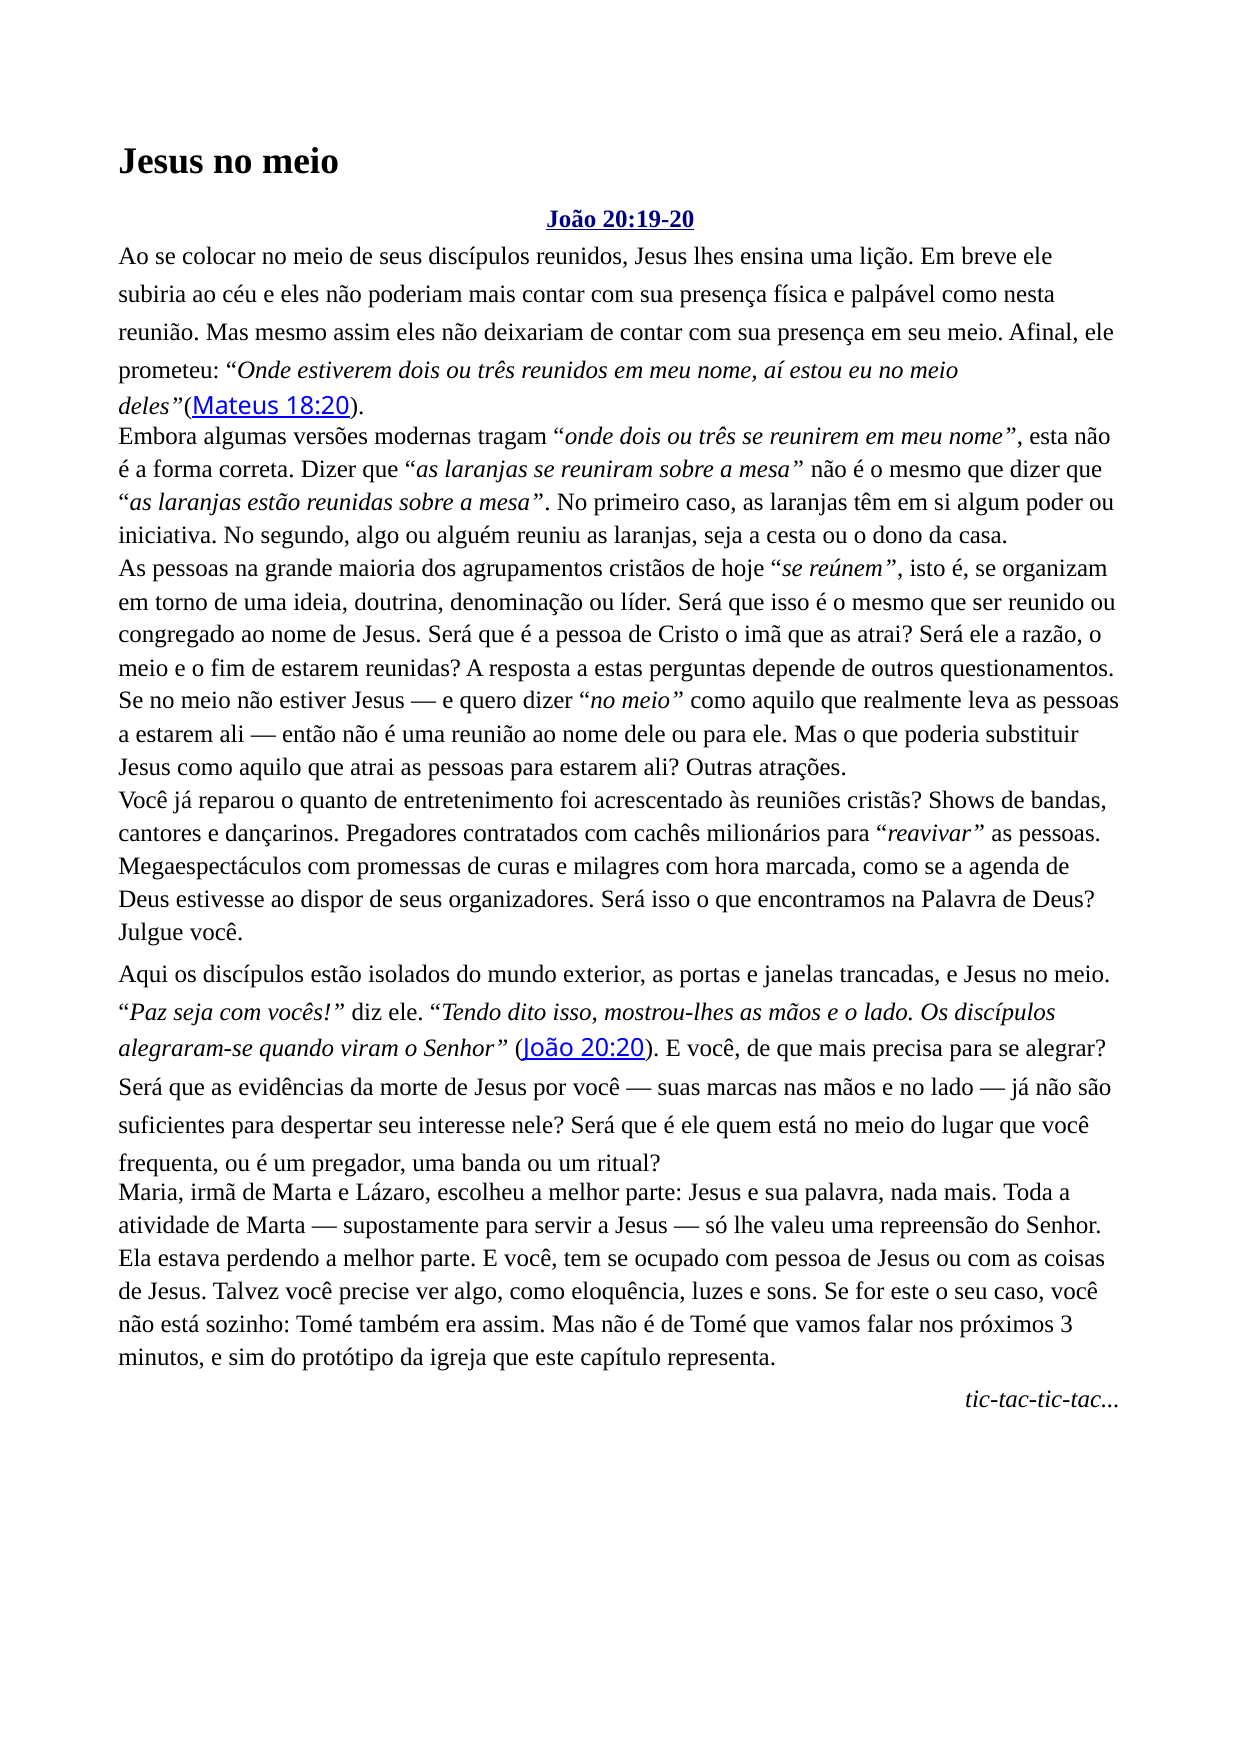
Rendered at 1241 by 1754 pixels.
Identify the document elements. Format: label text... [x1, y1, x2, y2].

text João 20:19-20 [118, 194, 1122, 232]
subtitle Jesus no meio [118, 139, 1122, 182]
text Aqui os discípulos estão isolados do mundo exterior, as portas e janelas trancadas, e Jesus no meio. “Paz seja com vocês!” diz ele. “Tendo dito isso, mostrou-lhes as mãos e o lado. Os discípulos alegraram-se quando viram o Senhor” (João 20:20). E você, de que mais precisa para se alegrar? Será que as evidências da morte de Jesus por você — suas marcas nas mãos e no lado — já não são suficientes para despertar seu interesse nele? Será que é ele quem está no meio do lugar que você frequenta, ou é um pregador, uma banda ou um ritual? [118, 950, 1122, 1177]
text Maria, irmã de Marta e Lázaro, escolheu a melhor parte: Jesus e sua palavra, nada mais. Toda a atividade de Marta — supostamente para servir a Jesus — só lhe valeu uma repreensão do Senhor. Ela estava perdendo a melhor parte. E você, tem se ocupado com pessoa de Jesus ou com as coisas de Jesus. Talvez você precise ver algo, como eloquência, luzes e sons. Se for este o seu caso, você não está sozinho: Tomé também era assim. Mas não é de Tomé que vamos falar nos próximos 3 minutos, e sim do protótipo da igreja que este capítulo representa. [118, 1177, 1122, 1371]
text As pessoas na grande maioria dos agrupamentos cristãos de hoje “se reúnem”, isto é, se organizam em torno de uma ideia, doutrina, denominação ou líder. Será que isso é o mesmo que ser reunido ou congregado ao nome de Jesus. Será que é a pessoa de Cristo o imã que as atrai? Será ele a razão, o meio e o fim de estarem reunidas? A resposta a estas perguntas depende de outros questionamentos. [118, 553, 1122, 681]
text Ao se colocar no meio de seus discípulos reunidos, Jesus lhes ensina uma lição. Em breve ele subiria ao céu e eles não poderiam mais contar com sua presença física e palpável como nesta reunião. Mas mesmo assim eles não deixariam de contar com sua presença em seu meio. Afinal, ele prometeu: “Onde estiverem dois ou três reunidos em meu nome, aí estou eu no meio deles”(Mateus 18:20). [118, 232, 1122, 421]
text tic-tac-tic-tac... [118, 1375, 1122, 1413]
text Embora algumas versões modernas tragam “onde dois ou três se reunirem em meu nome”, esta não é a forma correta. Dizer que “as laranjas se reuniram sobre a mesa” não é o mesmo que dizer que “as laranjas estão reunidas sobre a mesa”. No primeiro caso, as laranjas têm em si algum poder ou iniciativa. No segundo, algo ou alguém reuniu as laranjas, seja a cesta ou o dono da casa. [118, 421, 1122, 549]
text Você já reparou o quanto de entretenimento foi acrescentado às reuniões cristãs? Shows de bandas, cantores e dançarinos. Pregadores contratados com cachês milionários para “reavivar” as pessoas. Megaespectáculos com promessas de curas e milagres com hora marcada, como se a agenda de Deus estivesse ao dispor de seus organizadores. Será isso o que encontramos na Palavra de Deus? Julgue você. [118, 785, 1122, 946]
text Se no meio não estiver Jesus — e quero dizer “no meio” como aquilo que realmente leva as pessoas a estarem ali — então não é uma reunião ao nome dele ou para ele. Mas o que poderia substituir Jesus como aquilo que atrai as pessoas para estarem ali? Outras atrações. [118, 686, 1122, 780]
